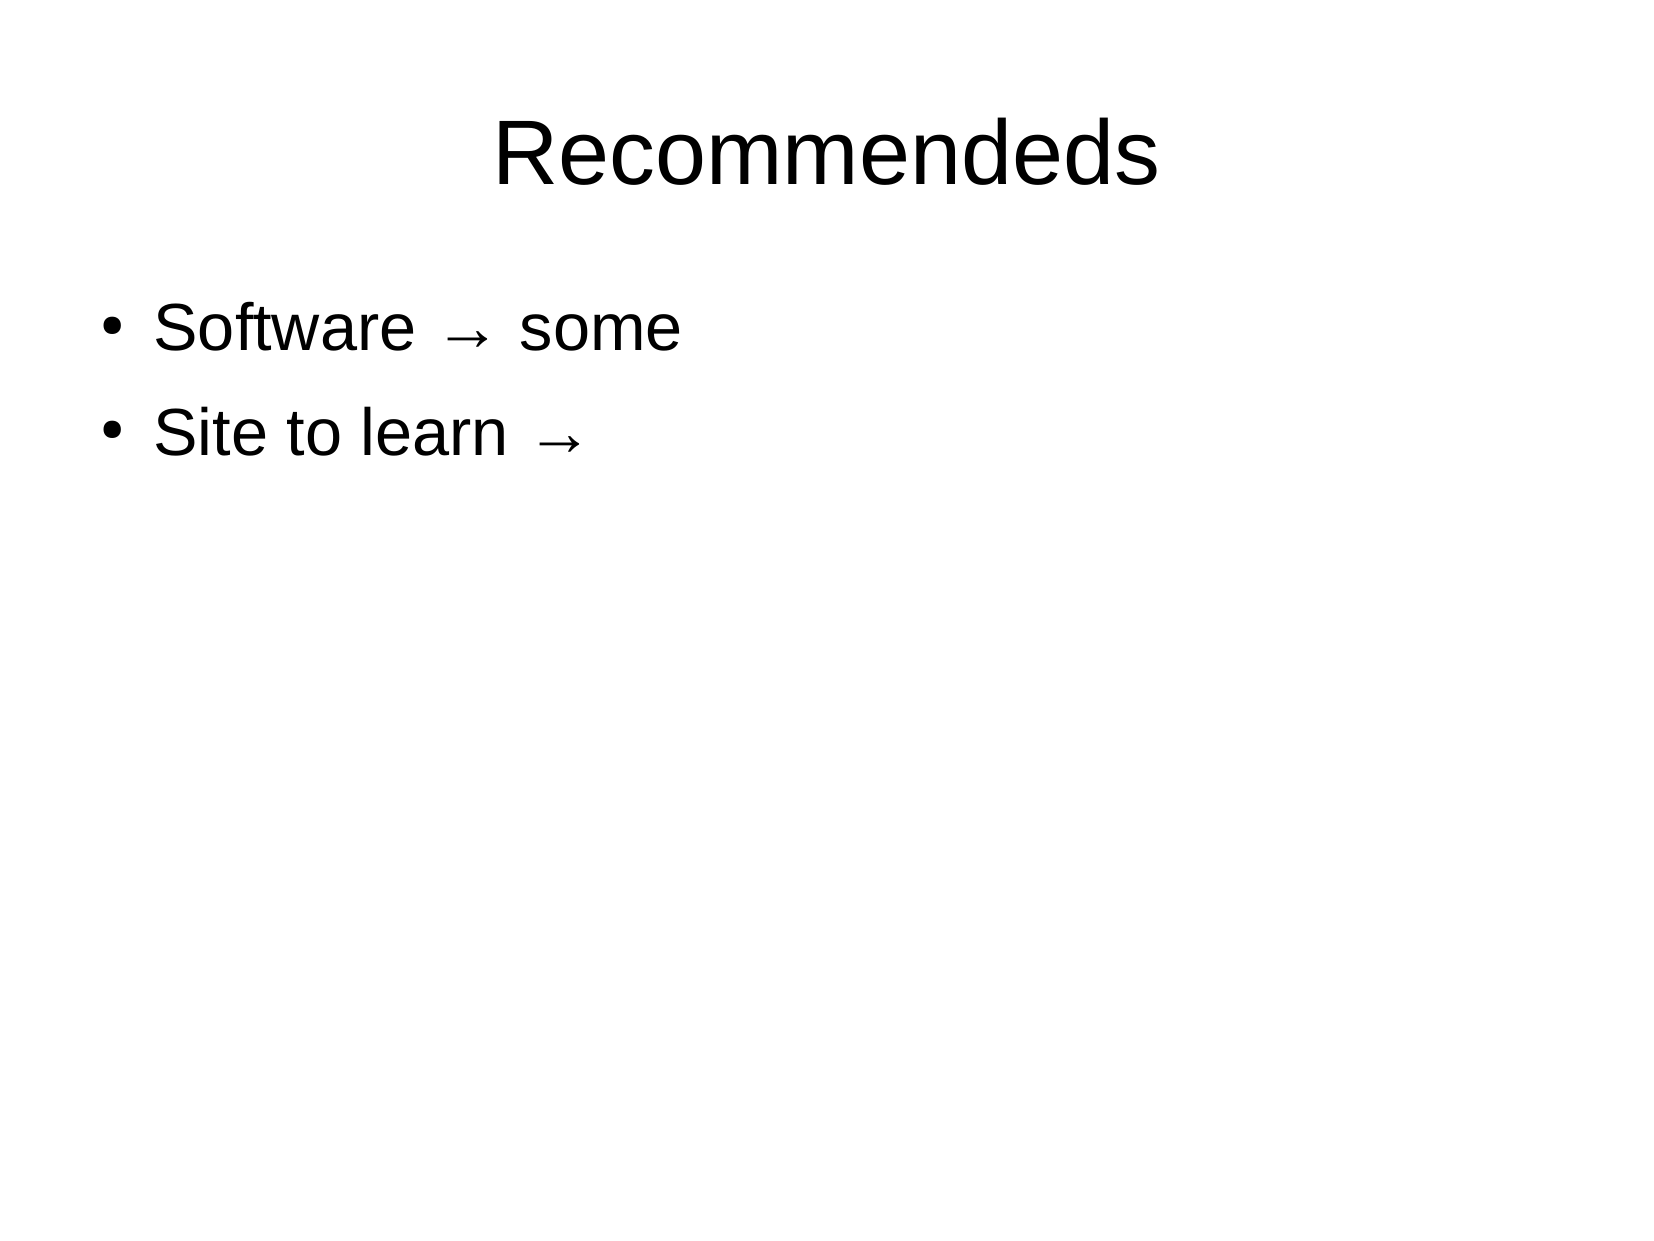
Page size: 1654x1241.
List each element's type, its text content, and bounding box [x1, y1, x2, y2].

title Recommendeds [82, 49, 1571, 257]
list Software → some Site to learn → [82, 290, 1571, 1010]
